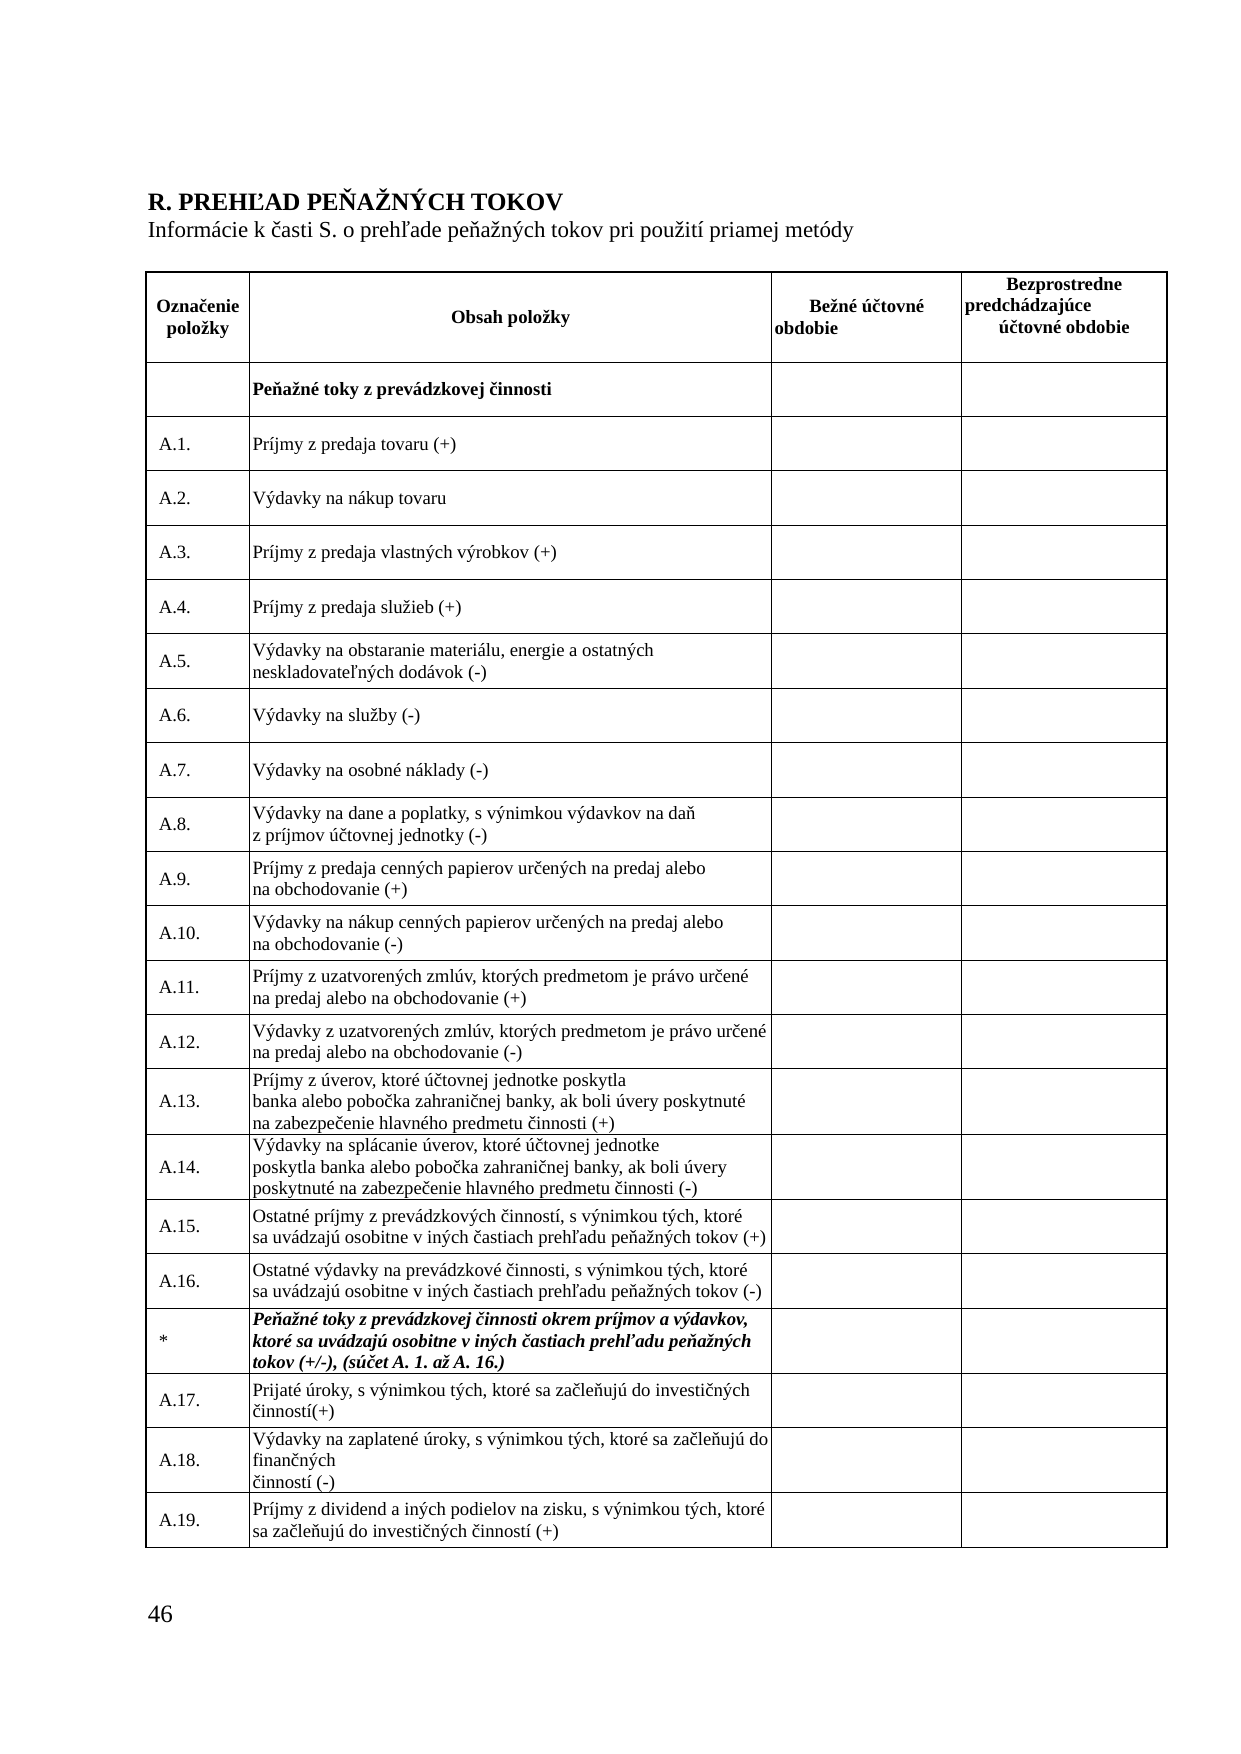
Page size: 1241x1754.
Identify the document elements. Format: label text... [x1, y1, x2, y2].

table_cell Príjmy z uzatvorených zmlúv, ktorých predmetom je právo určené na predaj alebo na obchodovanie (+) [250, 961, 771, 1014]
table_cell [772, 634, 961, 688]
table_cell [962, 1493, 1166, 1547]
table_cell [772, 417, 961, 470]
table_cell Príjmy z predaja služieb (+) [250, 580, 771, 633]
table_cell [962, 1428, 1166, 1492]
table_cell A.2. [147, 471, 249, 524]
table_cell [962, 363, 1166, 416]
table_cell A.5. [147, 634, 249, 688]
table_cell Prijaté úroky, s výnimkou tých, ktoré sa začleňujú do investičných činností(+) [250, 1374, 771, 1427]
table_cell Peňažné toky z prevádzkovej činnosti okrem príjmov a výdavkov, ktoré sa uvádzajú osobitne v iných častiach prehľadu peňažných tokov (+/-), (súčet A. 1. až A. 16.) [250, 1309, 771, 1373]
table_cell [962, 798, 1166, 851]
table_cell Príjmy z predaja cenných papierov určených na predaj alebo na obchodovanie (+) [250, 852, 771, 905]
table_cell A.18. [147, 1428, 249, 1492]
table_cell [772, 1428, 961, 1492]
table_cell [772, 1069, 961, 1133]
table_header Bezprostredne predchádzajúce účtovné obdobie [962, 273, 1166, 361]
table_cell [772, 961, 961, 1014]
table_cell [772, 1254, 961, 1307]
table_cell A.4. [147, 580, 249, 633]
table_cell [772, 580, 961, 633]
table_cell [772, 1374, 961, 1427]
table_cell [962, 1200, 1166, 1253]
table_cell Výdavky na osobné náklady (-) [250, 743, 771, 796]
table_cell A.15. [147, 1200, 249, 1253]
table_cell Výdavky na nákup tovaru [250, 471, 771, 524]
table_cell A.1. [147, 417, 249, 470]
table_cell [772, 526, 961, 579]
table_header Bežné účtovné obdobie [772, 273, 961, 361]
table_cell Príjmy z úverov, ktoré účtovnej jednotke poskytla banka alebo pobočka zahraničnej banky, ak boli úvery poskytnuté na zabezpečenie hlavného predmetu činnosti (+) [250, 1069, 771, 1133]
table_cell [772, 363, 961, 416]
table_cell [962, 961, 1166, 1014]
table_cell [962, 1309, 1166, 1373]
table_cell Príjmy z predaja tovaru (+) [250, 417, 771, 470]
table_cell A.14. [147, 1135, 249, 1199]
table_header Označenie položky [147, 273, 249, 361]
table_cell [962, 417, 1166, 470]
table_cell A.6. [147, 689, 249, 742]
table_cell Ostatné výdavky na prevádzkové činnosti, s výnimkou tých, ktoré sa uvádzajú osobitne v iných častiach prehľadu peňažných tokov (-) [250, 1254, 771, 1307]
table_cell [962, 580, 1166, 633]
table_cell A.8. [147, 798, 249, 851]
table_cell A.11. [147, 961, 249, 1014]
table_cell [772, 1200, 961, 1253]
table_cell [962, 1015, 1166, 1068]
table_cell [772, 1015, 961, 1068]
table_cell [772, 1493, 961, 1547]
table_cell [772, 689, 961, 742]
table_cell [772, 798, 961, 851]
table_cell Príjmy z predaja vlastných výrobkov (+) [250, 526, 771, 579]
table_cell [962, 689, 1166, 742]
table_cell [772, 852, 961, 905]
table_cell A.9. [147, 852, 249, 905]
table_cell [962, 634, 1166, 688]
table_cell A.17. [147, 1374, 249, 1427]
table_cell [962, 526, 1166, 579]
table_cell A.19. [147, 1493, 249, 1547]
table_cell Výdavky na nákup cenných papierov určených na predaj alebo na obchodovanie (-) [250, 906, 771, 959]
table_cell [772, 743, 961, 796]
table_cell A.7. [147, 743, 249, 796]
table_cell [772, 1309, 961, 1373]
table_cell A.16. [147, 1254, 249, 1307]
table_cell A.13. [147, 1069, 249, 1133]
table_cell Výdavky z uzatvorených zmlúv, ktorých predmetom je právo určené na predaj alebo na obchodovanie (-) [250, 1015, 771, 1068]
table_cell Výdavky na služby (-) [250, 689, 771, 742]
table_cell Príjmy z dividend a iných podielov na zisku, s výnimkou tých, ktoré sa začleňujú do investičných činností (+) [250, 1493, 771, 1547]
table_cell A.10. [147, 906, 249, 959]
table_cell [962, 1069, 1166, 1133]
table_cell [772, 906, 961, 959]
table_cell [962, 1374, 1166, 1427]
table_cell Peňažné toky z prevádzkovej činnosti [250, 363, 771, 416]
table_cell A.3. [147, 526, 249, 579]
table_cell * [147, 1309, 249, 1373]
table_cell Výdavky na dane a poplatky, s výnimkou výdavkov na daň z príjmov účtovnej jednotky (-) [250, 798, 771, 851]
table_header Obsah položky [250, 273, 771, 361]
table_cell [772, 471, 961, 524]
table_cell [962, 471, 1166, 524]
table_cell Výdavky na zaplatené úroky, s výnimkou tých, ktoré sa začleňujú do finančných činností (-) [250, 1428, 771, 1492]
table_cell [962, 743, 1166, 796]
table_cell [962, 1135, 1166, 1199]
text R. PREHĽAD PEŇAŽNÝCH TOKOV [148, 187, 1167, 216]
table_cell Výdavky na obstaranie materiálu, energie a ostatných neskladovateľných dodávok (-) [250, 634, 771, 688]
table_cell Výdavky na splácanie úverov, ktoré účtovnej jednotke poskytla banka alebo pobočka zahraničnej banky, ak boli úvery poskytnuté na zabezpečenie hlavného predmetu činnosti (-) [250, 1135, 771, 1199]
table_cell [962, 852, 1166, 905]
table_cell [147, 363, 249, 416]
table_cell [962, 906, 1166, 959]
table_cell [962, 1254, 1166, 1307]
text Informácie k časti S. o prehľade peňažných tokov pri použití priamej metódy [148, 216, 1167, 242]
table_cell Ostatné príjmy z prevádzkových činností, s výnimkou tých, ktoré sa uvádzajú osobitne v iných častiach prehľadu peňažných tokov (+) [250, 1200, 771, 1253]
table_cell A.12. [147, 1015, 249, 1068]
table_cell [772, 1135, 961, 1199]
